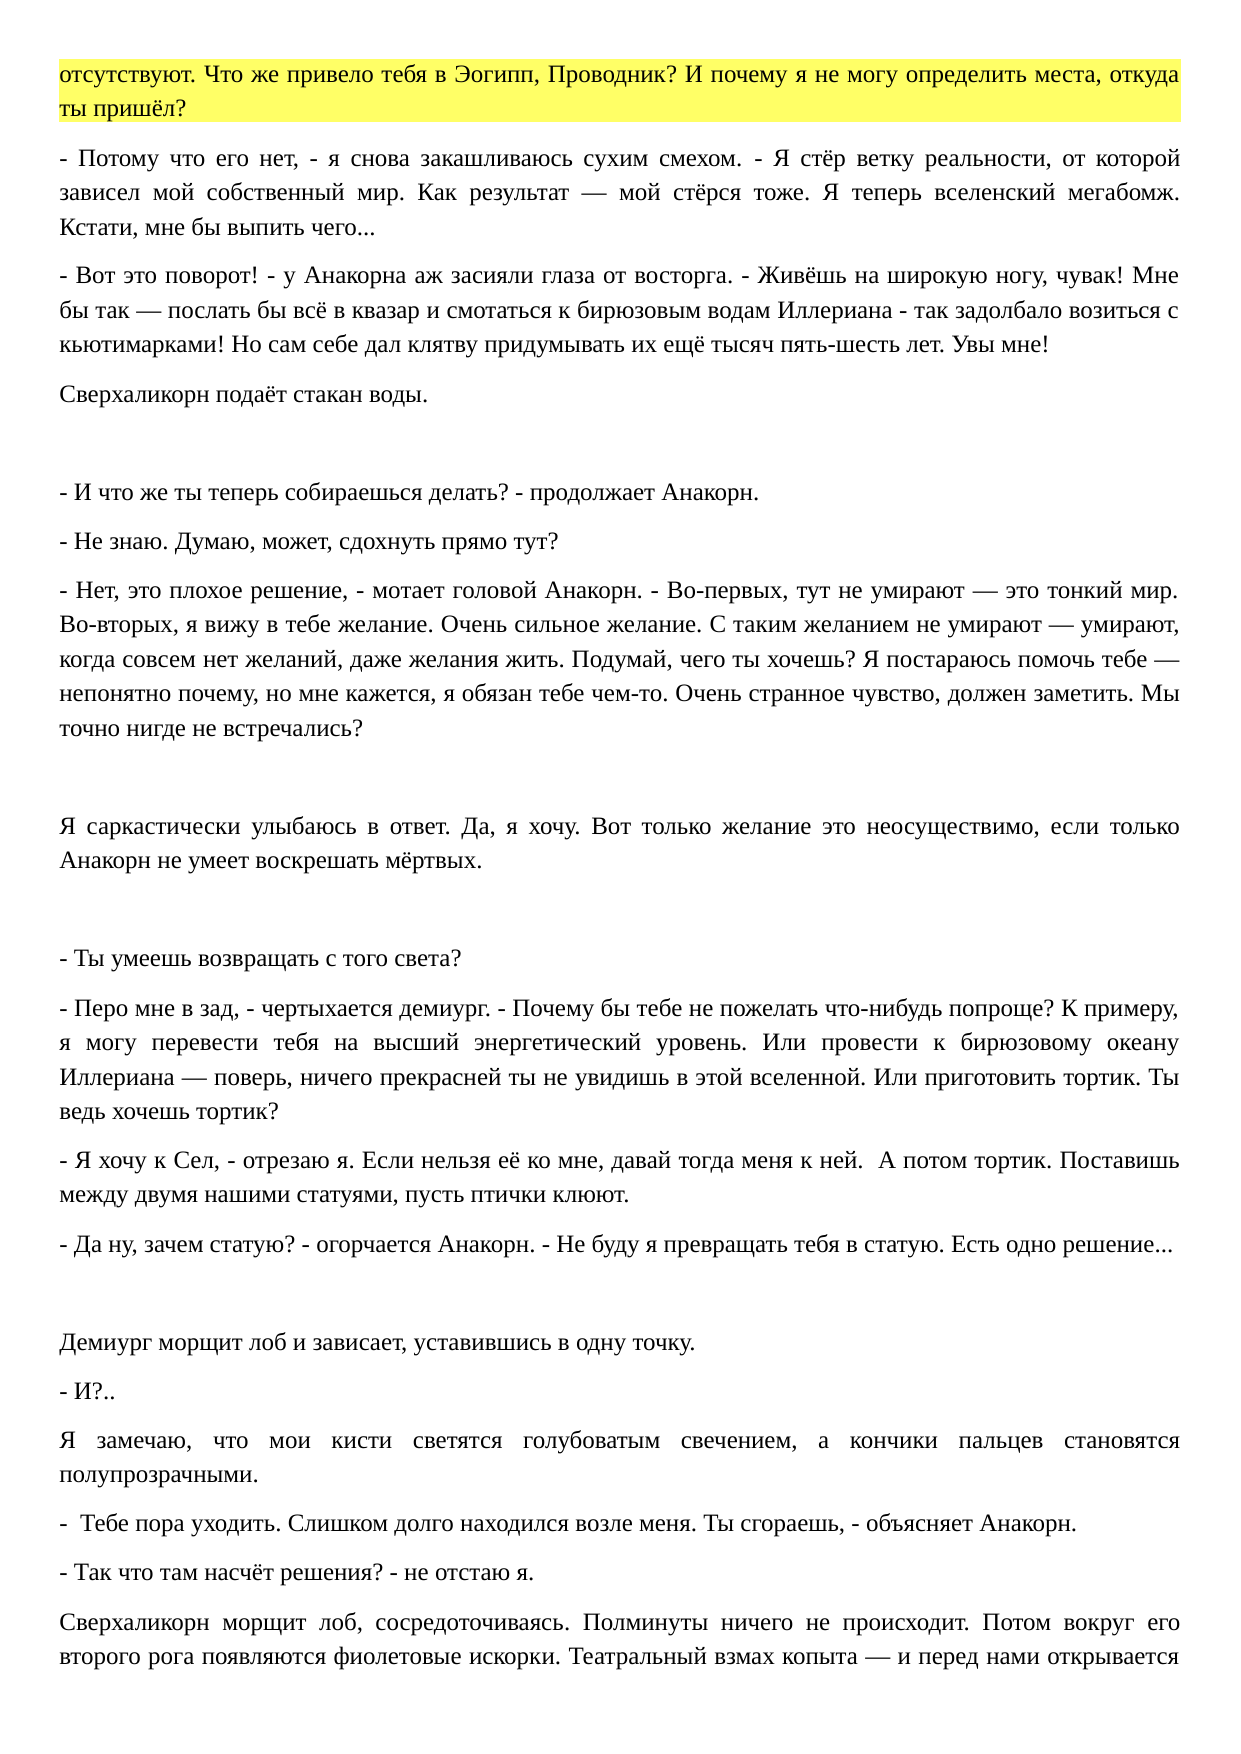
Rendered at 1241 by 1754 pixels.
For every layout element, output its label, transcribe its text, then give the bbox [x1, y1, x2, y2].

text Я замечаю, что мои кисти светятся голубоватым свечением, а кончики пальцев становятся полупрозрачными. [59, 1425, 1181, 1488]
text - Нет, это плохое решение, - мотает головой Анакорн. - Во-первых, тут не умирают — это тонкий мир. Во-вторых, я вижу в тебе желание. Очень сильное желание. С таким желанием не умирают — умирают, когда совсем нет желаний, даже желания жить. Подумай, чего ты хочешь? Я постараюсь помочь тебе — непонятно почему, но мне кажется, я обязан тебе чем-то. Очень странное чувство, должен заметить. Мы точно нигде не встречались? [59, 575, 1181, 742]
text - Потому что его нет, - я снова закашливаюсь сухим смехом. - Я стёр ветку реальности, от которой зависел мой собственный мир. Как результат — мой стёрся тоже. Я теперь вселенский мегабомж. Кстати, мне бы выпить чего... [59, 143, 1181, 240]
text - Да ну, зачем статую? - огорчается Анакорн. - Не буду я превращать тебя в статую. Есть одно решение... [59, 1229, 1181, 1257]
text - Вот это поворот! - у Анакорна аж засияли глаза от восторга. - Живёшь на широкую ногу, чувак! Мне бы так — послать бы всё в квазар и смотаться к бирюзовым водам Иллериана - так задолбало возиться с кьютимарками! Но сам себе дал клятву придумывать их ещё тысяч пять-шесть лет. Увы мне! [59, 261, 1181, 358]
text - Перо мне в зад, - чертыхается демиург. - Почему бы тебе не пожелать что-нибудь попроще? К примеру, я могу перевести тебя на высший энергетический уровень. Или провести к бирюзовому океану Иллериана — поверь, ничего прекрасней ты не увидишь в этой вселенной. Или приготовить тортик. Ты ведь хочешь тортик? [59, 993, 1181, 1125]
text Сверхаликорн подаёт стакан воды. [59, 379, 1181, 407]
text Я саркастически улыбаюсь в ответ. Да, я хочу. Вот только желание это неосуществимо, если только Анакорн не умеет воскрешать мёртвых. [59, 811, 1181, 874]
text Сверхаликорн морщит лоб, сосредоточиваясь. Полминуты ничего не происходит. Потом вокруг его второго рога появляются фиолетовые искорки. Театральный взмах копыта — и перед нами открывается [59, 1607, 1181, 1670]
text - Не знаю. Думаю, может, сдохнуть прямо тут? [59, 526, 1181, 554]
text - Я хочу к Сел, - отрезаю я. Если нельзя её ко мне, давай тогда меня к ней. А потом тортик. Поставишь между двумя нашими статуями, пусть птички клюют. [59, 1145, 1181, 1208]
text - Так что там насчёт решения? - не отстаю я. [59, 1557, 1181, 1586]
text - И?.. [59, 1376, 1181, 1404]
text - И что же ты теперь собираешься делать? - продолжает Анакорн. [59, 477, 1181, 506]
text отсутствуют. Что же привело тебя в Эогипп, Проводник? И почему я не могу определить места, откуда ты пришёл? [59, 59, 1181, 122]
text - Тебе пора уходить. Слишком долго находился возле меня. Ты сгораешь, - объясняет Анакорн. [59, 1508, 1181, 1537]
text - Ты умеешь возвращать с того света? [59, 943, 1181, 972]
text Демиург морщит лоб и зависает, уставившись в одну точку. [59, 1327, 1181, 1356]
